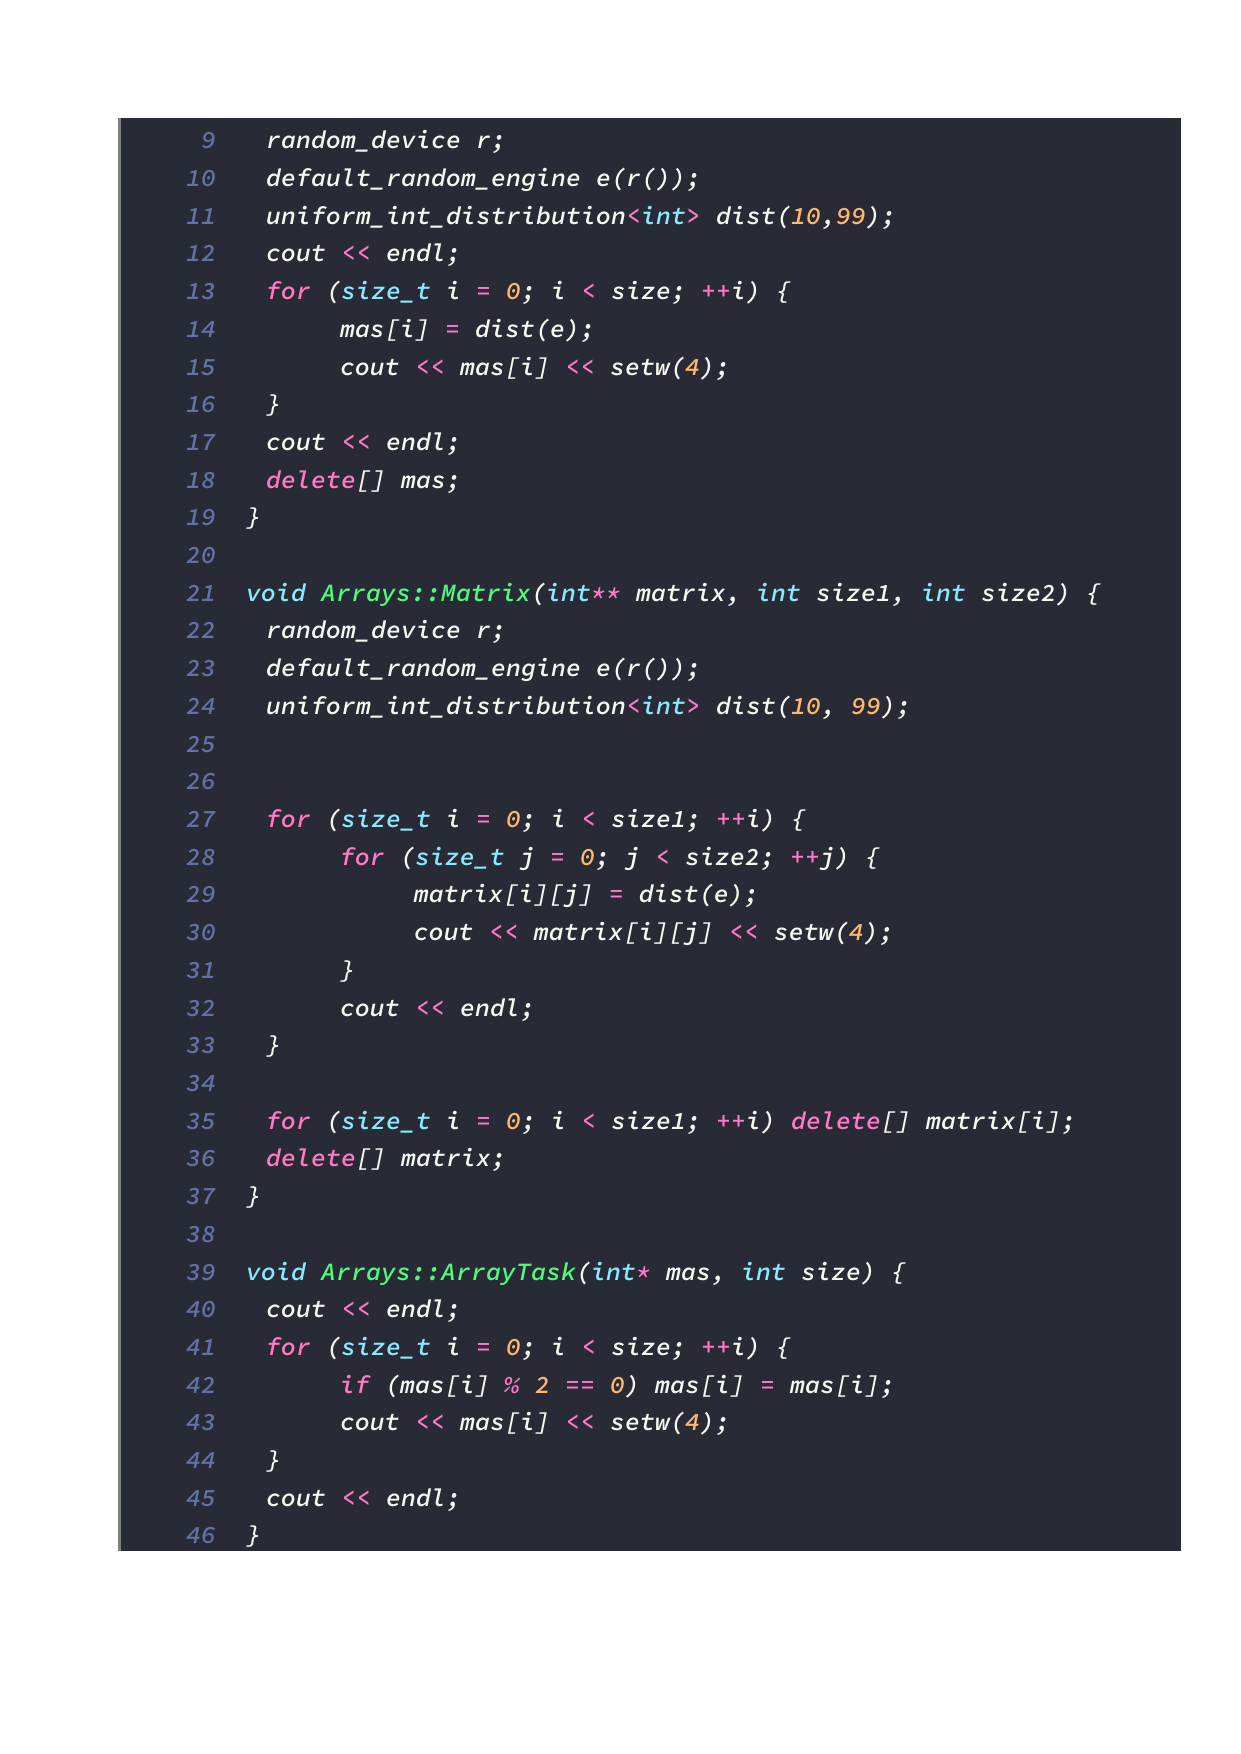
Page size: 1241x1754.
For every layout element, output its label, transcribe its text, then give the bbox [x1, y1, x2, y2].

text 36 delete[] matrix; [121, 1136, 1181, 1174]
text 44 } [121, 1438, 1181, 1475]
text 31 } [121, 948, 1181, 985]
text 19 } [121, 495, 1181, 533]
text 29 matrix[i][j] = dist(e); [121, 872, 1181, 910]
text 42 if (mas[i] % 2 == 0) mas[i] = mas[i]; [121, 1362, 1181, 1400]
text 15 cout << mas[i] << setw(4); [121, 344, 1181, 382]
text 22 random_device r; [121, 608, 1181, 646]
text 33 } [121, 1023, 1181, 1061]
text 18 delete[] mas; [121, 457, 1181, 495]
text 43 cout << mas[i] << setw(4); [121, 1400, 1181, 1438]
text 9 random_device r; [121, 118, 1181, 156]
text 34 [121, 1061, 1181, 1098]
text 20 [121, 533, 1181, 570]
text 21 void Arrays::Matrix(int** matrix, int size1, int size2) { [121, 571, 1181, 608]
text 14 mas[i] = dist(e); [121, 307, 1181, 344]
text 13 for (size_t i = 0; i < size; ++i) { [121, 269, 1181, 306]
text 23 default_random_engine e(r()); [121, 646, 1181, 683]
text 25 [121, 721, 1181, 759]
text 46 } [121, 1513, 1181, 1551]
text 38 [121, 1212, 1181, 1249]
text 27 for (size_t i = 0; i < size1; ++i) { [121, 797, 1181, 834]
text 32 cout << endl; [121, 985, 1181, 1023]
text 16 } [121, 382, 1181, 419]
text 12 cout << endl; [121, 231, 1181, 269]
text 28 for (size_t j = 0; j < size2; ++j) { [121, 834, 1181, 872]
text 41 for (size_t i = 0; i < size; ++i) { [121, 1325, 1181, 1362]
text 37 } [121, 1174, 1181, 1211]
text 10 default_random_engine e(r()); [121, 156, 1181, 193]
text 11 uniform_int_distribution<int> dist(10,99); [121, 193, 1181, 231]
text 39 void Arrays::ArrayTask(int* mas, int size) { [121, 1249, 1181, 1287]
text 30 cout << matrix[i][j] << setw(4); [121, 910, 1181, 947]
text 24 uniform_int_distribution<int> dist(10, 99); [121, 684, 1181, 721]
text 17 cout << endl; [121, 420, 1181, 457]
text 40 cout << endl; [121, 1287, 1181, 1324]
text 35 for (size_t i = 0; i < size1; ++i) delete[] matrix[i]; [121, 1098, 1181, 1136]
text 26 [121, 759, 1181, 797]
text 45 cout << endl; [121, 1476, 1181, 1513]
